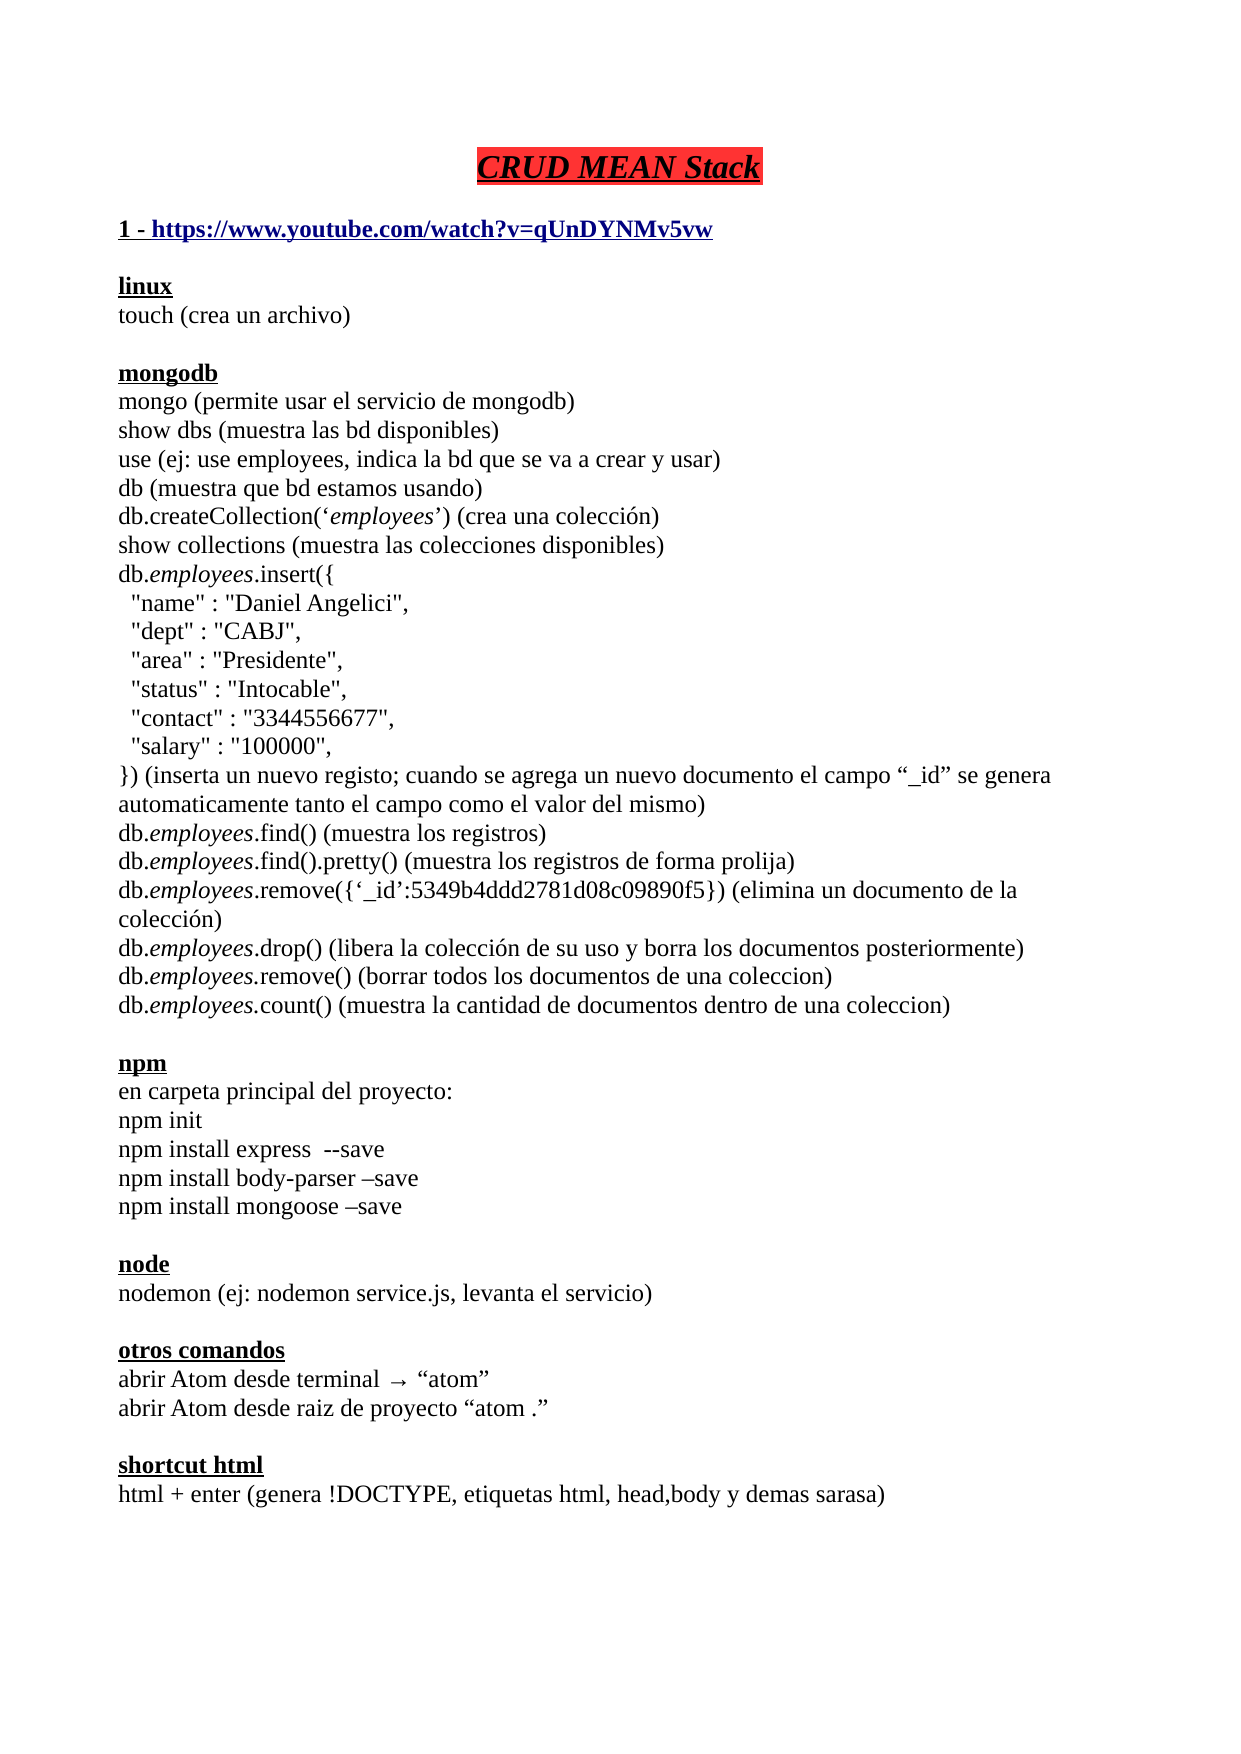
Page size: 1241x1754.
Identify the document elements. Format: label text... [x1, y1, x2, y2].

text use (ej: use employees, indica la bd que se va a crear y usar) [118, 444, 1122, 473]
text "name" : "Daniel Angelici", [118, 588, 1122, 616]
text show collections (muestra las colecciones disponibles) [118, 530, 1122, 559]
text nodemon (ej: nodemon service.js, levanta el servicio) [118, 1278, 1122, 1306]
text db.employees.find().pretty() (muestra los registros de forma prolija) [118, 846, 1122, 875]
text linux [118, 271, 1122, 300]
text html + enter (genera !DOCTYPE, etiquetas html, head,body y demas sarasa) [118, 1479, 1122, 1508]
text mongodb [118, 358, 1122, 386]
text "area" : "Presidente", [118, 645, 1122, 674]
text shortcut html [118, 1450, 1122, 1479]
text npm install body-parser –save [118, 1163, 1122, 1191]
text "status" : "Intocable", [118, 674, 1122, 703]
text npm init [118, 1105, 1122, 1134]
text npm [118, 1048, 1122, 1076]
text db.employees.count() (muestra la cantidad de documentos dentro de una coleccion) [118, 990, 1122, 1019]
text "contact" : "3344556677", [118, 703, 1122, 731]
text touch (crea un archivo) [118, 300, 1122, 329]
text db.employees.insert({ [118, 559, 1122, 588]
text npm install mongoose –save [118, 1191, 1122, 1220]
text otros comandos [118, 1335, 1122, 1364]
text "salary" : "100000", [118, 731, 1122, 760]
text db.createCollection(‘employees’) (crea una colección) [118, 501, 1122, 530]
text abrir Atom desde terminal → “atom” [118, 1364, 1122, 1393]
text mongo (permite usar el servicio de mongodb) [118, 386, 1122, 415]
text db.employees.remove() (borrar todos los documentos de una coleccion) [118, 961, 1122, 990]
text 1 - https://www.youtube.com/watch?v=qUnDYNMv5vw [118, 214, 1122, 243]
text db (muestra que bd estamos usando) [118, 473, 1122, 501]
text abrir Atom desde raiz de proyecto “atom .” [118, 1393, 1122, 1421]
text db.employees.find() (muestra los registros) [118, 818, 1122, 846]
text db.employees.drop() (libera la colección de su uso y borra los documentos posteriormente) [118, 933, 1122, 961]
text CRUD MEAN Stack [118, 147, 1122, 185]
text npm install express --save [118, 1134, 1122, 1163]
text "dept" : "CABJ", [118, 616, 1122, 645]
text db.employees.remove({‘_id’:5349b4ddd2781d08c09890f5}) (elimina un documento de la colección) [118, 875, 1122, 933]
text node [118, 1249, 1122, 1278]
text }) (inserta un nuevo registo; cuando se agrega un nuevo documento el campo “_id” se genera automaticamente tanto el campo como el valor del mismo) [118, 760, 1122, 818]
text show dbs (muestra las bd disponibles) [118, 415, 1122, 444]
text en carpeta principal del proyecto: [118, 1076, 1122, 1105]
